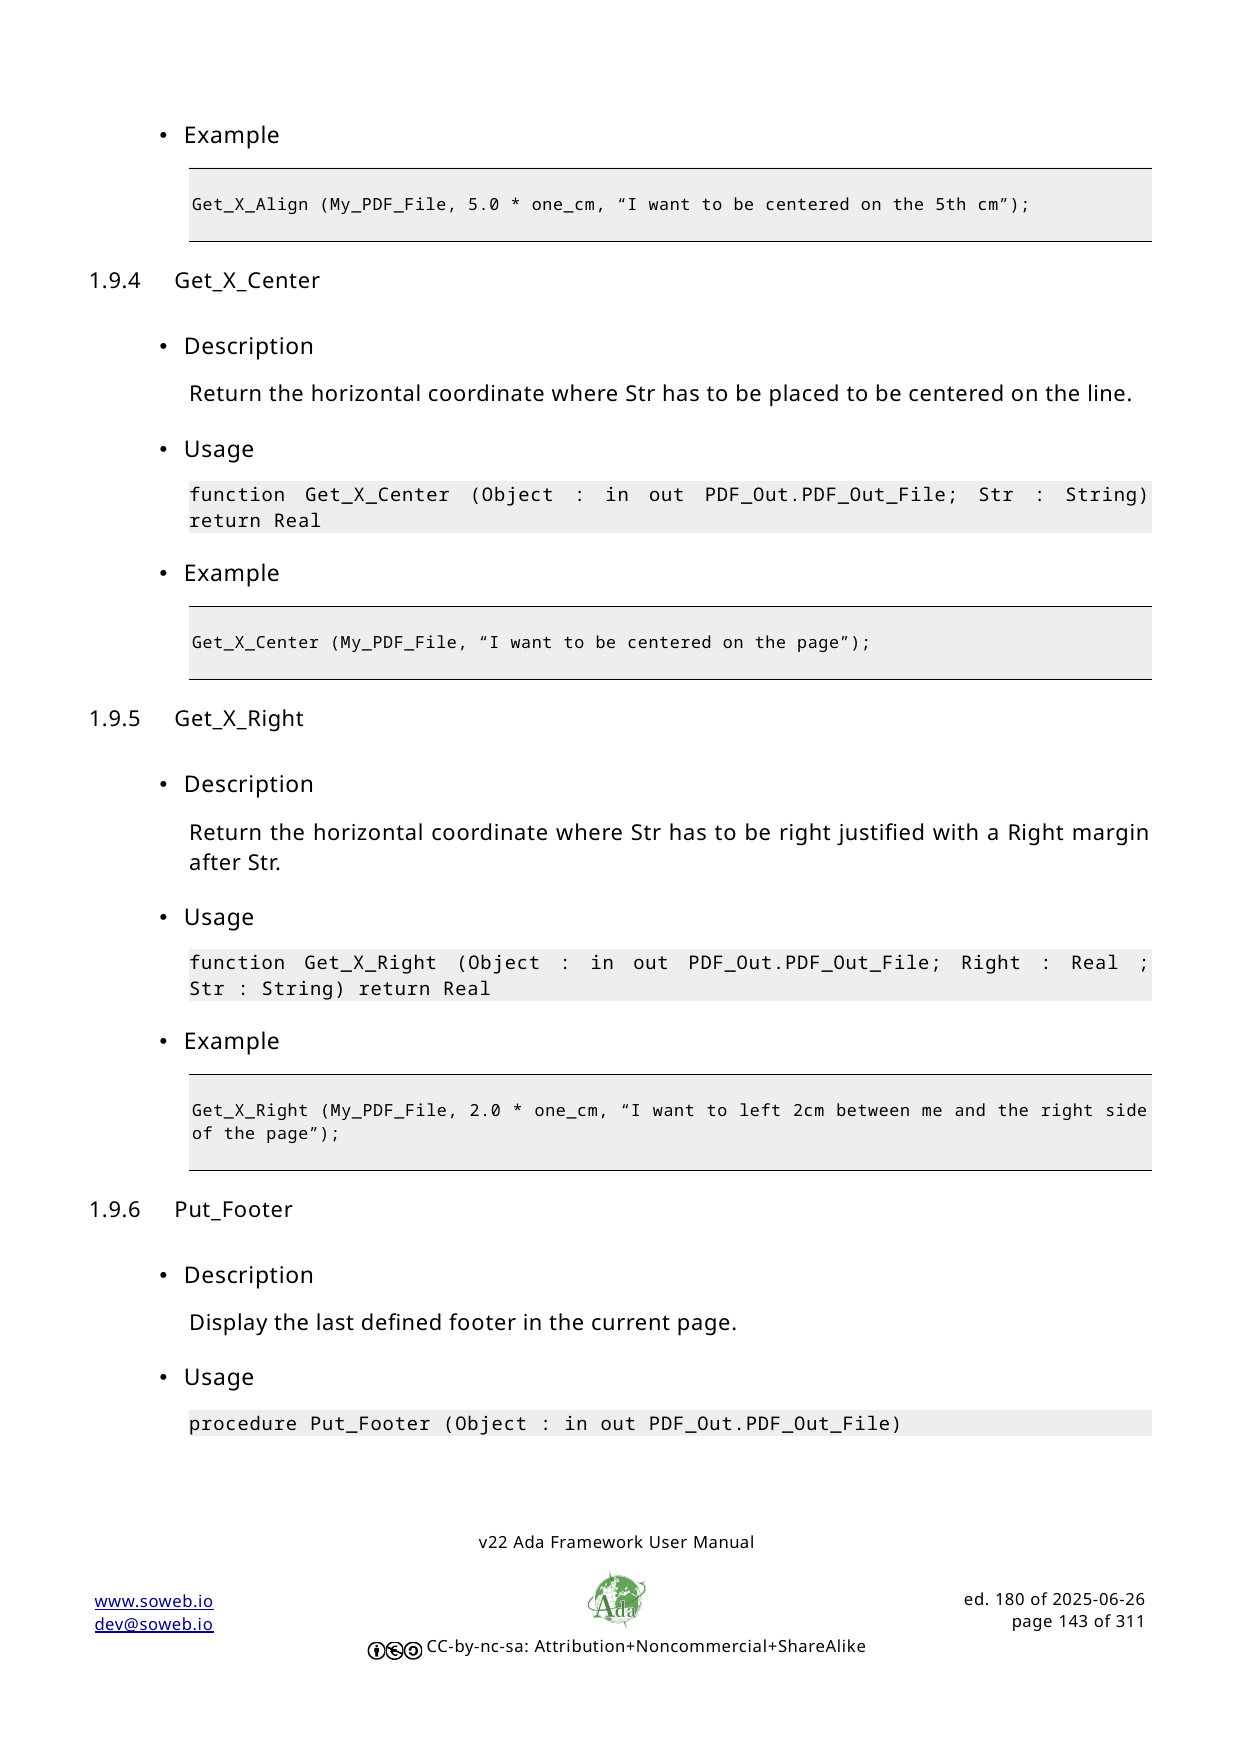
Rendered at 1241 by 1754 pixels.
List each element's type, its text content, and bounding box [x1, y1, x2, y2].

picture [587, 1570, 646, 1629]
subtitle Usage [159, 1361, 1152, 1392]
subtitle Example [159, 118, 1152, 150]
picture [367, 1642, 423, 1660]
subtitle Description [159, 767, 1152, 799]
text function Get_X_Center (Object : in out PDF_Out.PDF_Out_File; Str : String) return Real [189, 481, 1152, 533]
text function Get_X_Right (Object : in out PDF_Out.PDF_Out_File; Right : Real ; Str : String) return Real [189, 949, 1152, 1001]
subtitle Example [159, 557, 1152, 588]
subtitle Example [159, 1025, 1152, 1056]
subtitle Usage [159, 900, 1152, 931]
subtitle Put_Footer [88, 1193, 1152, 1234]
list Get_X_Align (My_PDF_File, 5.0 * one_cm, “I want to be centered on the 5th cm”); [189, 169, 1152, 241]
list Get_X_Center (My_PDF_File, “I want to be centered on the page”); [189, 607, 1152, 679]
subtitle Description [159, 329, 1152, 361]
text Return the horizontal coordinate where Str has to be placed to be centered on the line. [189, 378, 1152, 408]
list Get_X_Right (My_PDF_File, 2.0 * one_cm, “I want to left 2cm between me and the right side of the page”); [189, 1075, 1152, 1170]
text procedure Put_Footer (Object : in out PDF_Out.PDF_Out_File) [189, 1410, 1152, 1436]
subtitle Get_X_Center [88, 265, 1152, 306]
text Return the horizontal coordinate where Str has to be right justified with a Right margin after Str. [189, 816, 1152, 876]
subtitle Usage [159, 432, 1152, 463]
subtitle Description [159, 1258, 1152, 1289]
subtitle Get_X_Right [88, 703, 1152, 744]
text Display the last defined footer in the current page. [189, 1307, 1152, 1337]
